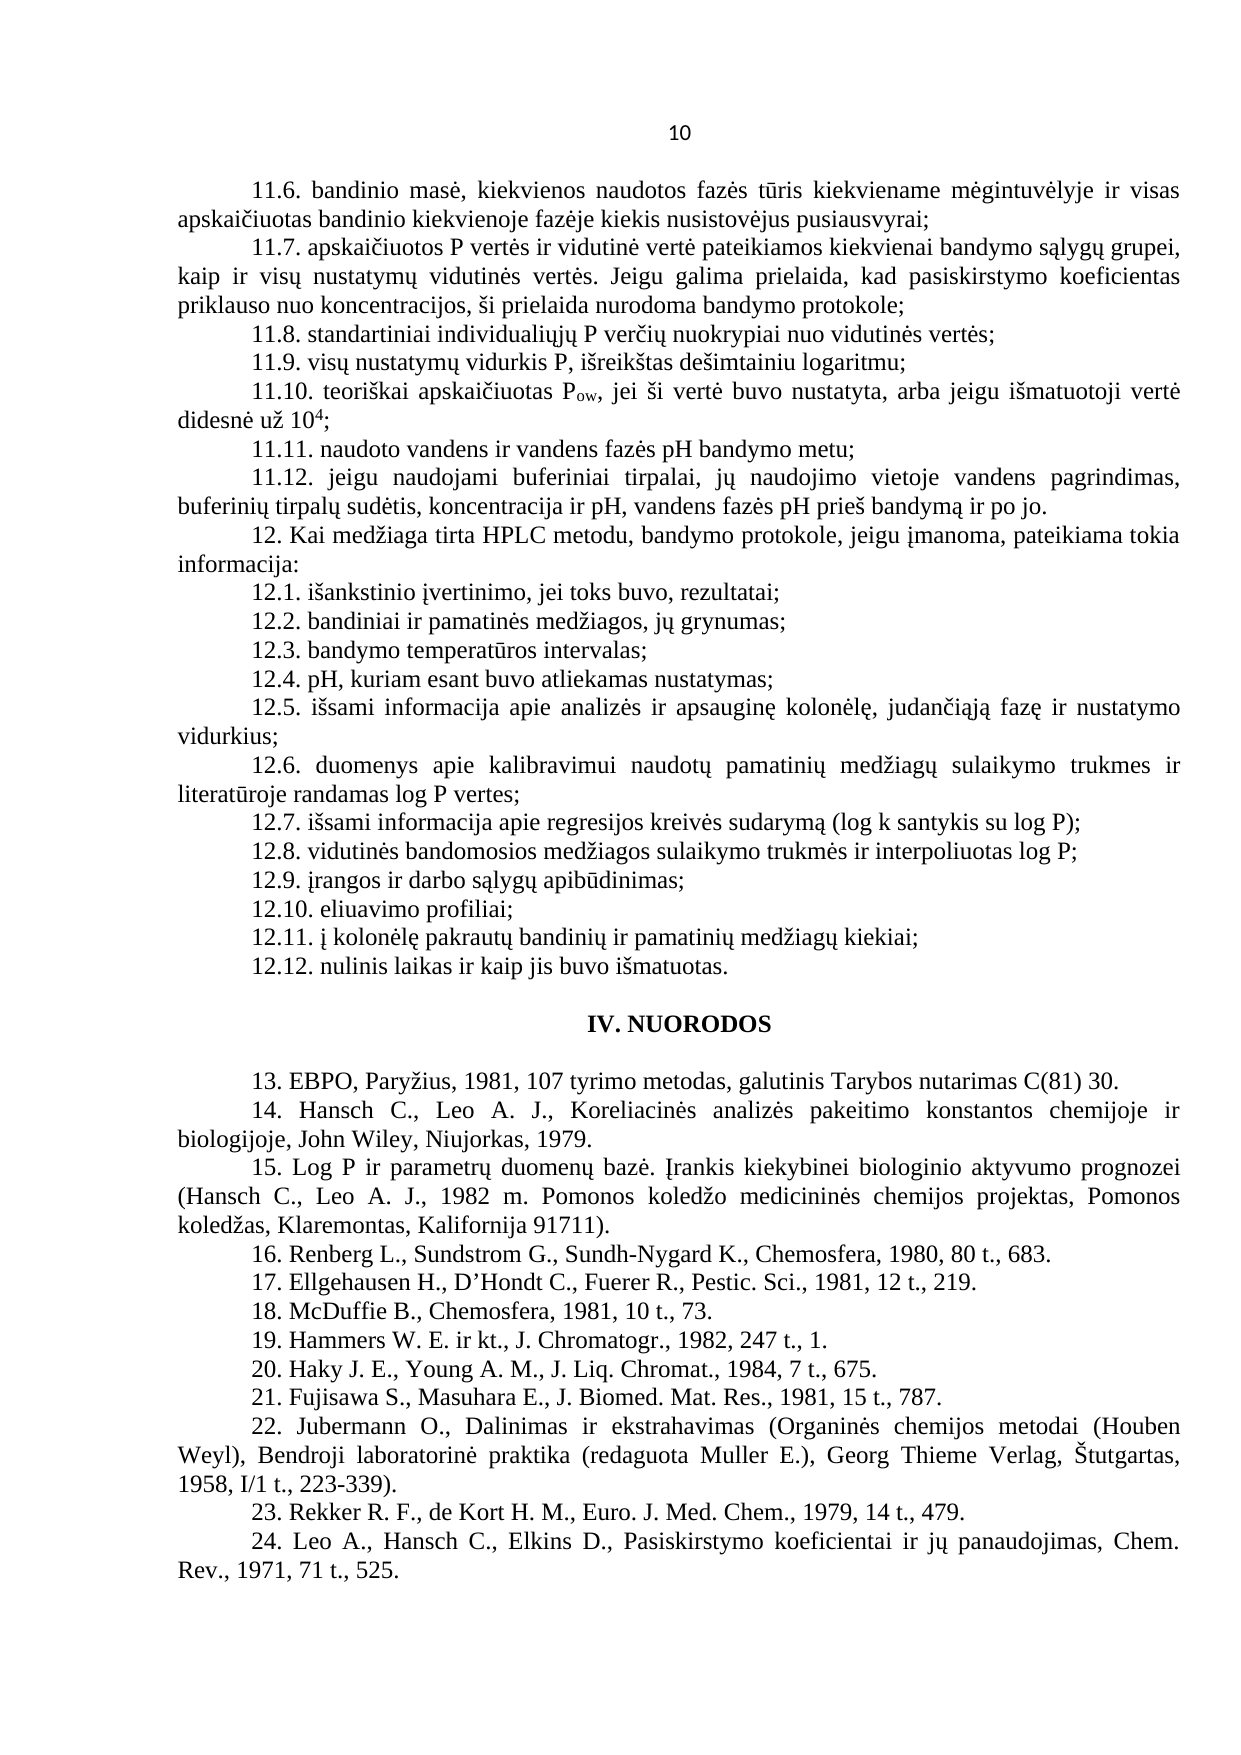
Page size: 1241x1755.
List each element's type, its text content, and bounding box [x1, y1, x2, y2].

text 12.12. nulinis laikas ir kaip jis buvo išmatuotas. [177, 951, 1181, 980]
text 12.3. bandymo temperatūros intervalas; [177, 635, 1181, 664]
text 11.8. standartiniai individualiųjų P verčių nuokrypiai nuo vidutinės vertės; [177, 319, 1181, 347]
text 12.6. duomenys apie kalibravimui naudotų pamatinių medžiagų sulaikymo trukmes ir literatūroje randamas log P vertes; [177, 750, 1181, 807]
text 18. McDuffie B., Chemosfera, 1981, 10 t., 73. [177, 1296, 1181, 1325]
text IV. Nuorodos [177, 1009, 1181, 1037]
text 15. Log P ir parametrų duomenų bazė. Įrankis kiekybinei biologinio aktyvumo prognozei (Hansch C., Leo A. J., 1982 m. Pomonos koledžo medicininės chemijos projektas, Pomonos koledžas, Klaremontas, Kalifornija 91711). [177, 1152, 1181, 1239]
text 24. Leo A., Hansch C., Elkins D., Pasiskirstymo koeficientai ir jų panaudojimas, Chem. Rev., 1971, 71 t., 525. [177, 1526, 1181, 1584]
text 12.1. išankstinio įvertinimo, jei toks buvo, rezultatai; [177, 577, 1181, 606]
text 19. Hammers W. E. ir kt., J. Chromatogr., 1982, 247 t., 1. [177, 1325, 1181, 1354]
text 23. Rekker R. F., de Kort H. M., Euro. J. Med. Chem., 1979, 14 t., 479. [177, 1497, 1181, 1526]
text 12.8. vidutinės bandomosios medžiagos sulaikymo trukmės ir interpoliuotas log P; [177, 836, 1181, 865]
text 13. EBPO, Paryžius, 1981, 107 tyrimo metodas, galutinis Tarybos nutarimas C(81) 30. [177, 1066, 1181, 1095]
text 11.12. jeigu naudojami buferiniai tirpalai, jų naudojimo vietoje vandens pagrindimas, buferinių tirpalų sudėtis, koncentracija ir pH, vandens fazės pH prieš bandymą ir po jo. [177, 462, 1181, 520]
text 11.11. naudoto vandens ir vandens fazės pH bandymo metu; [177, 434, 1181, 462]
text 11.7. apskaičiuotos P vertės ir vidutinė vertė pateikiamos kiekvienai bandymo sąlygų grupei, kaip ir visų nustatymų vidutinės vertės. Jeigu galima prielaida, kad pasiskirstymo koeficientas priklauso nuo koncentracijos, ši prielaida nurodoma bandymo protokole; [177, 232, 1181, 319]
text 14. Hansch C., Leo A. J., Koreliacinės analizės pakeitimo konstantos chemijoje ir biologijoje, John Wiley, Niujorkas, 1979. [177, 1095, 1181, 1152]
text 11.6. bandinio masė, kiekvienos naudotos fazės tūris kiekviename mėgintuvėlyje ir visas apskaičiuotas bandinio kiekvienoje fazėje kiekis nusistovėjus pusiausvyrai; [177, 175, 1181, 232]
text 22. Jubermann O., Dalinimas ir ekstrahavimas (Organinės chemijos metodai (Houben Weyl), Bendroji laboratorinė praktika (redaguota Muller E.), Georg Thieme Verlag, Štutgartas, 1958, I/1 t., 223-339). [177, 1411, 1181, 1497]
text 12.5. išsami informacija apie analizės ir apsauginę kolonėlę, judančiąją fazę ir nustatymo vidurkius; [177, 692, 1181, 750]
text 11.10. teoriškai apskaičiuotas Pow, jei ši vertė buvo nustatyta, arba jeigu išmatuotoji vertė didesnė už 104; [177, 376, 1181, 434]
text 12.7. išsami informacija apie regresijos kreivės sudarymą (log k santykis su log P); [177, 807, 1181, 836]
text 11.9. visų nustatymų vidurkis P, išreikštas dešimtainiu logaritmu; [177, 347, 1181, 376]
text 12.11. į kolonėlę pakrautų bandinių ir pamatinių medžiagų kiekiai; [177, 922, 1181, 951]
text 12.2. bandiniai ir pamatinės medžiagos, jų grynumas; [177, 606, 1181, 635]
text 16. Renberg L., Sundstrom G., Sundh-Nygard K., Chemosfera, 1980, 80 t., 683. [177, 1239, 1181, 1267]
text 12.4. pH, kuriam esant buvo atliekamas nustatymas; [177, 664, 1181, 692]
text 20. Haky J. E., Young A. M., J. Liq. Chromat., 1984, 7 t., 675. [177, 1354, 1181, 1382]
text 17. Ellgehausen H., D’Hondt C., Fuerer R., Pestic. Sci., 1981, 12 t., 219. [177, 1267, 1181, 1296]
text 12.10. eliuavimo profiliai; [177, 894, 1181, 922]
text 12.9. įrangos ir darbo sąlygų apibūdinimas; [177, 865, 1181, 894]
text 12. Kai medžiaga tirta HPLC metodu, bandymo protokole, jeigu įmanoma, pateikiama tokia informacija: [177, 520, 1181, 577]
text 21. Fujisawa S., Masuhara E., J. Biomed. Mat. Res., 1981, 15 t., 787. [177, 1382, 1181, 1411]
